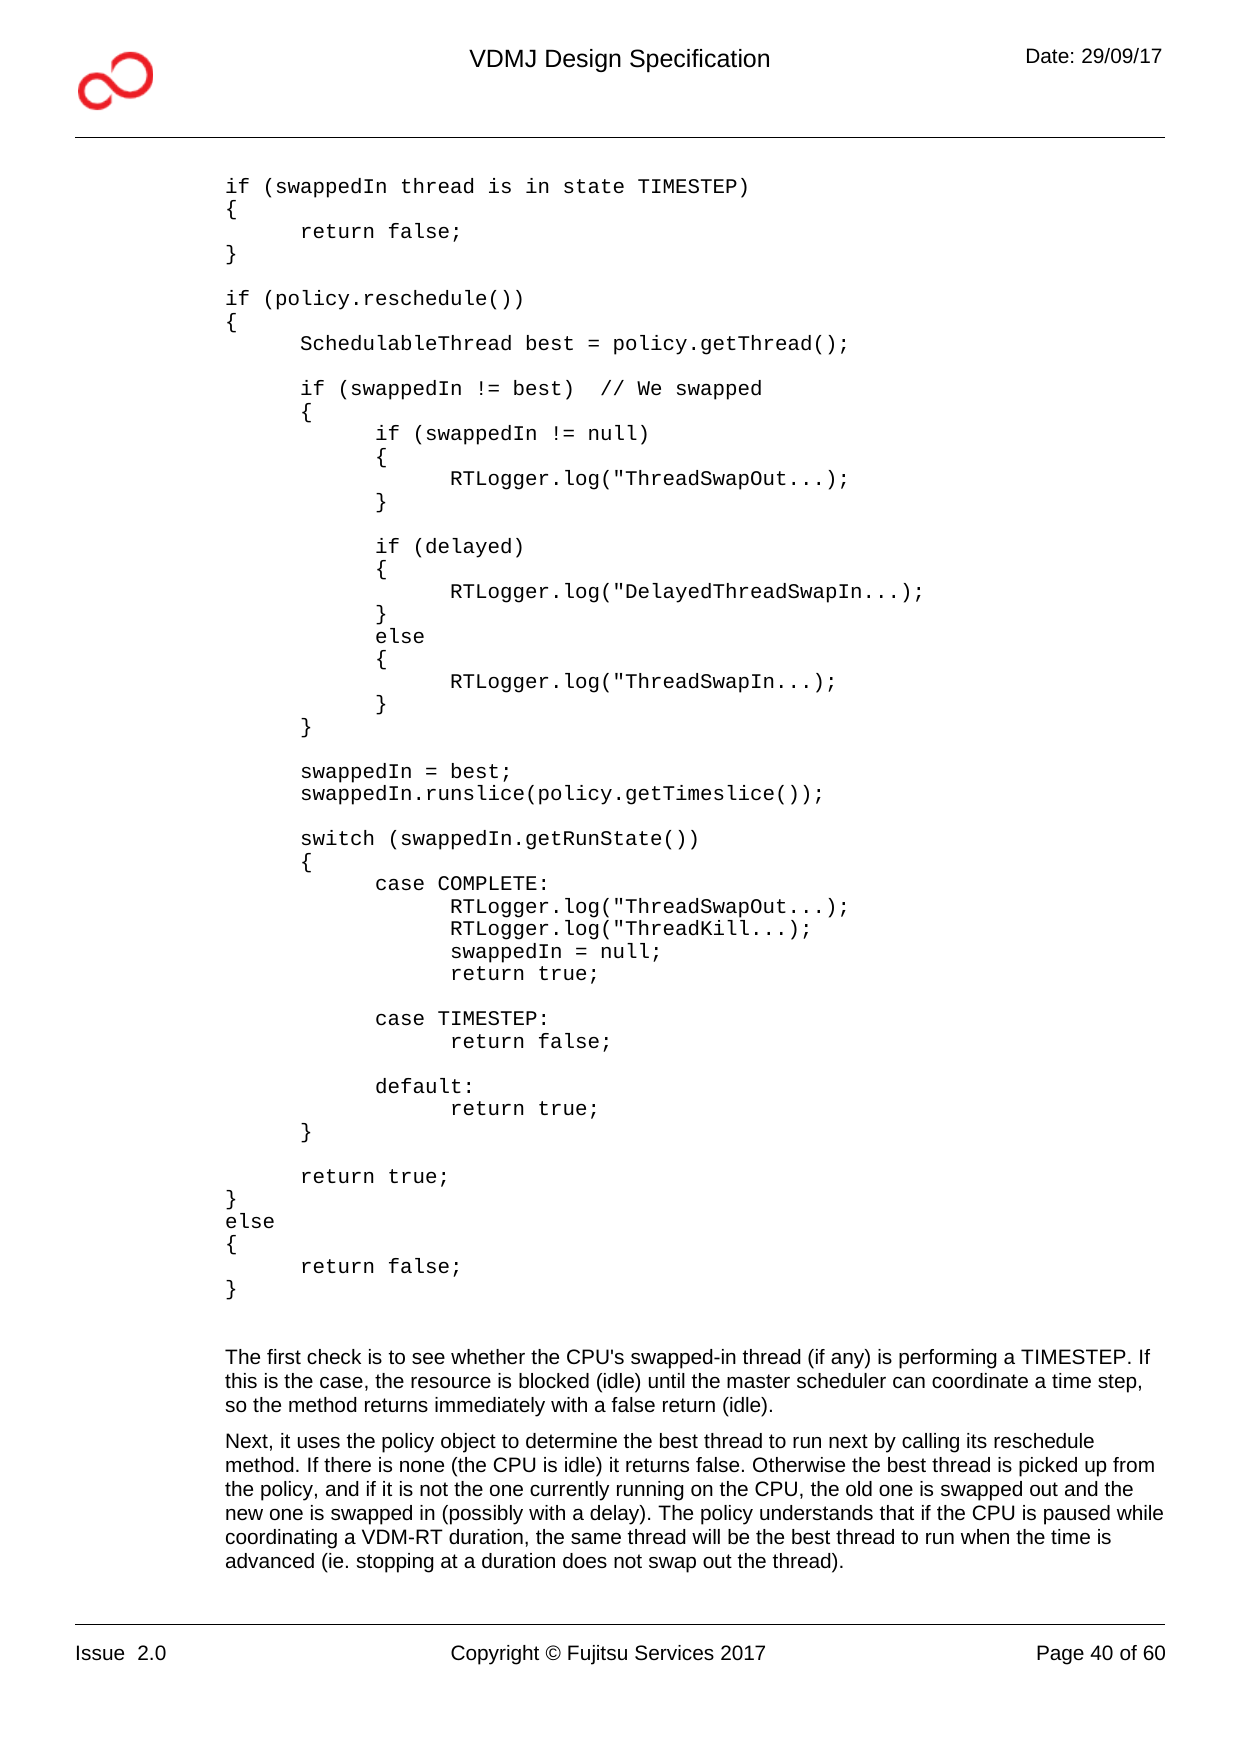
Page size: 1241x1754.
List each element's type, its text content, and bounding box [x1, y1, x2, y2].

text } [225, 1188, 1165, 1210]
text { [225, 400, 1165, 423]
picture [78, 44, 153, 120]
text { [225, 445, 1165, 468]
text return false; [225, 220, 1165, 243]
text SchedulableThread best = policy.getThread(); [225, 333, 1165, 355]
text return true; [225, 1165, 1165, 1188]
text { [225, 850, 1165, 873]
text RTLogger.log("ThreadSwapIn...); [225, 670, 1165, 693]
text { [225, 310, 1165, 333]
text swappedIn = null; [225, 940, 1165, 963]
text } [225, 603, 1165, 625]
text if (swappedIn thread is in state TIMESTEP) [225, 175, 1165, 198]
text RTLogger.log("ThreadKill...); [225, 918, 1165, 940]
text default: [225, 1075, 1165, 1098]
text } [225, 243, 1165, 265]
text return true; [225, 963, 1165, 985]
text } [225, 715, 1165, 738]
text { [225, 1233, 1165, 1255]
text if (delayed) [225, 535, 1165, 558]
text switch (swappedIn.getRunState()) [225, 828, 1165, 850]
text } [225, 693, 1165, 715]
text } [225, 490, 1165, 513]
text { [225, 198, 1165, 220]
text swappedIn.runslice(policy.getTimeslice()); [225, 783, 1165, 805]
text } [225, 1120, 1165, 1143]
text } [225, 1278, 1165, 1300]
text return false; [225, 1255, 1165, 1278]
text swappedIn = best; [225, 760, 1165, 783]
text if (swappedIn != null) [225, 423, 1165, 445]
text RTLogger.log("ThreadSwapOut...); [225, 895, 1165, 918]
text if (swappedIn != best) // We swapped [225, 378, 1165, 400]
text return true; [225, 1098, 1165, 1120]
text case COMPLETE: [225, 873, 1165, 895]
text case TIMESTEP: [225, 1008, 1165, 1030]
text return false; [225, 1030, 1165, 1053]
text The first check is to see whether the CPU's swapped-in thread (if any) is performing a TIMESTEP. If this is the case, the resource is blocked (idle) until the master scheduler can coordinate a time step, so the method returns immediately with a false return (idle). [225, 1345, 1165, 1417]
text if (policy.reschedule()) [225, 288, 1165, 310]
text RTLogger.log("ThreadSwapOut...); [225, 468, 1165, 490]
text RTLogger.log("DelayedThreadSwapIn...); [225, 580, 1165, 603]
text else [225, 1210, 1165, 1233]
text { [225, 558, 1165, 580]
text else [225, 625, 1165, 648]
text Next, it uses the policy object to determine the best thread to run next by calling its reschedule method. If there is none (the CPU is idle) it returns false. Otherwise the best thread is picked up from the policy, and if it is not the one currently running on the CPU, the old one is swapped out and the new one is swapped in (possibly with a delay). The policy understands that if the CPU is paused while coordinating a VDM-RT duration, the same thread will be the best thread to run when the time is advanced (ie. stopping at a duration does not swap out the thread). [225, 1430, 1165, 1573]
text { [225, 648, 1165, 670]
